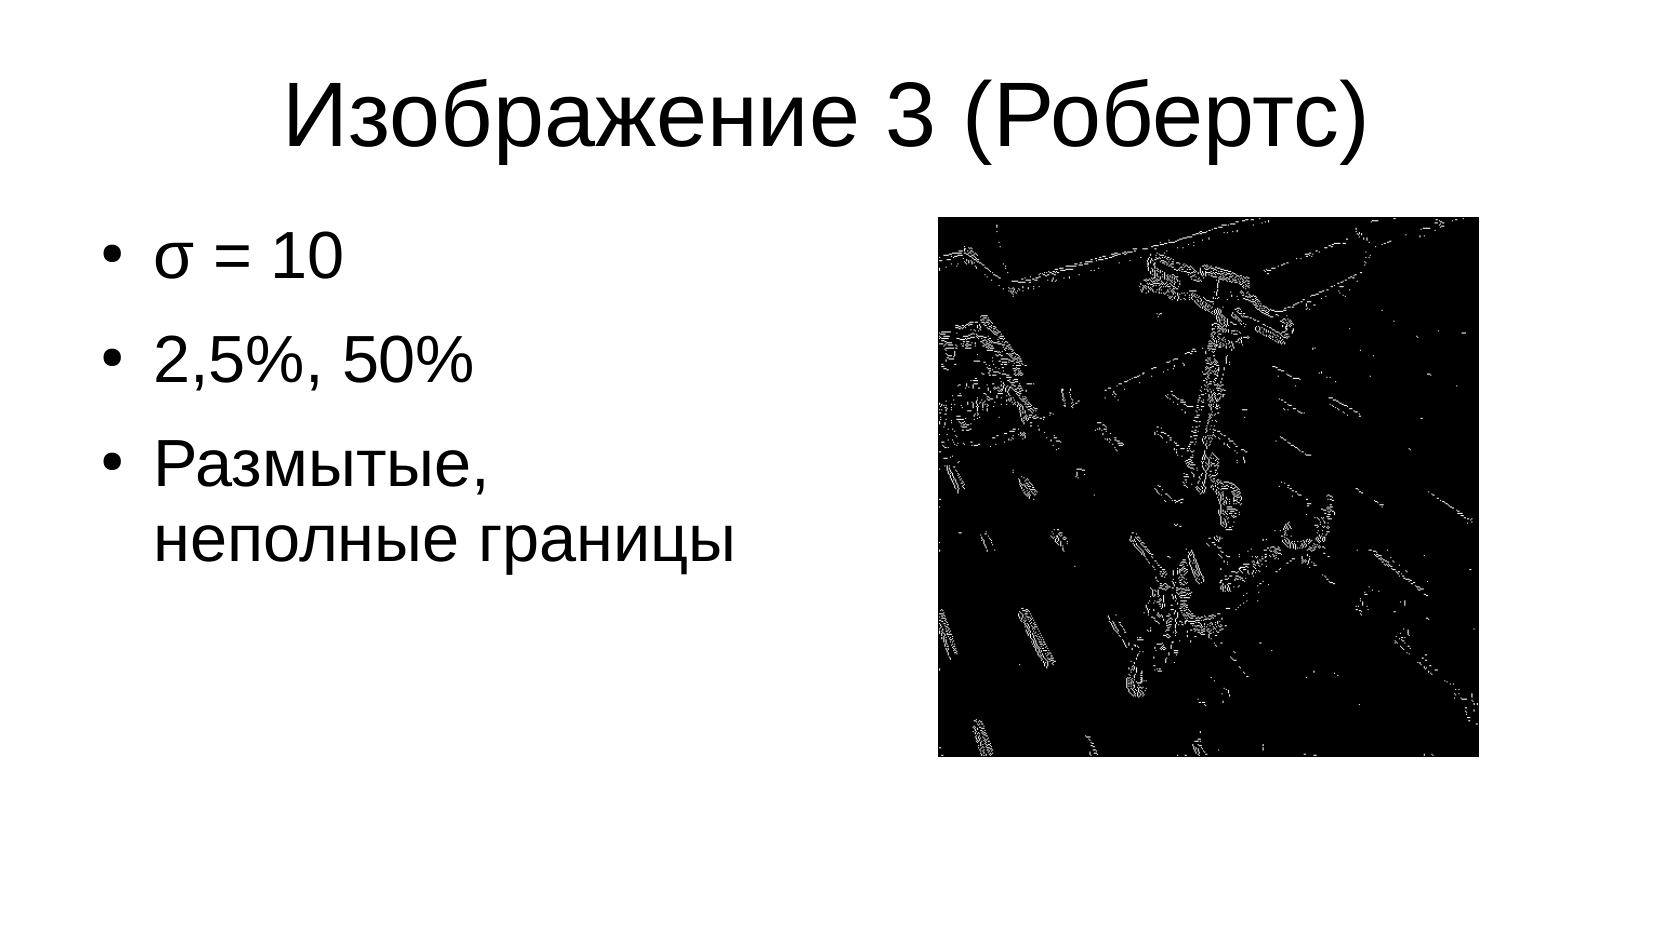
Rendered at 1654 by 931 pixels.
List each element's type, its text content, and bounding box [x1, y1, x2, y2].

picture [938, 217, 1479, 758]
list σ = 10 2,5%, 50% Размытые, неполные границы [82, 217, 809, 758]
title Изображение 3 (Робертс) [82, 37, 1571, 193]
